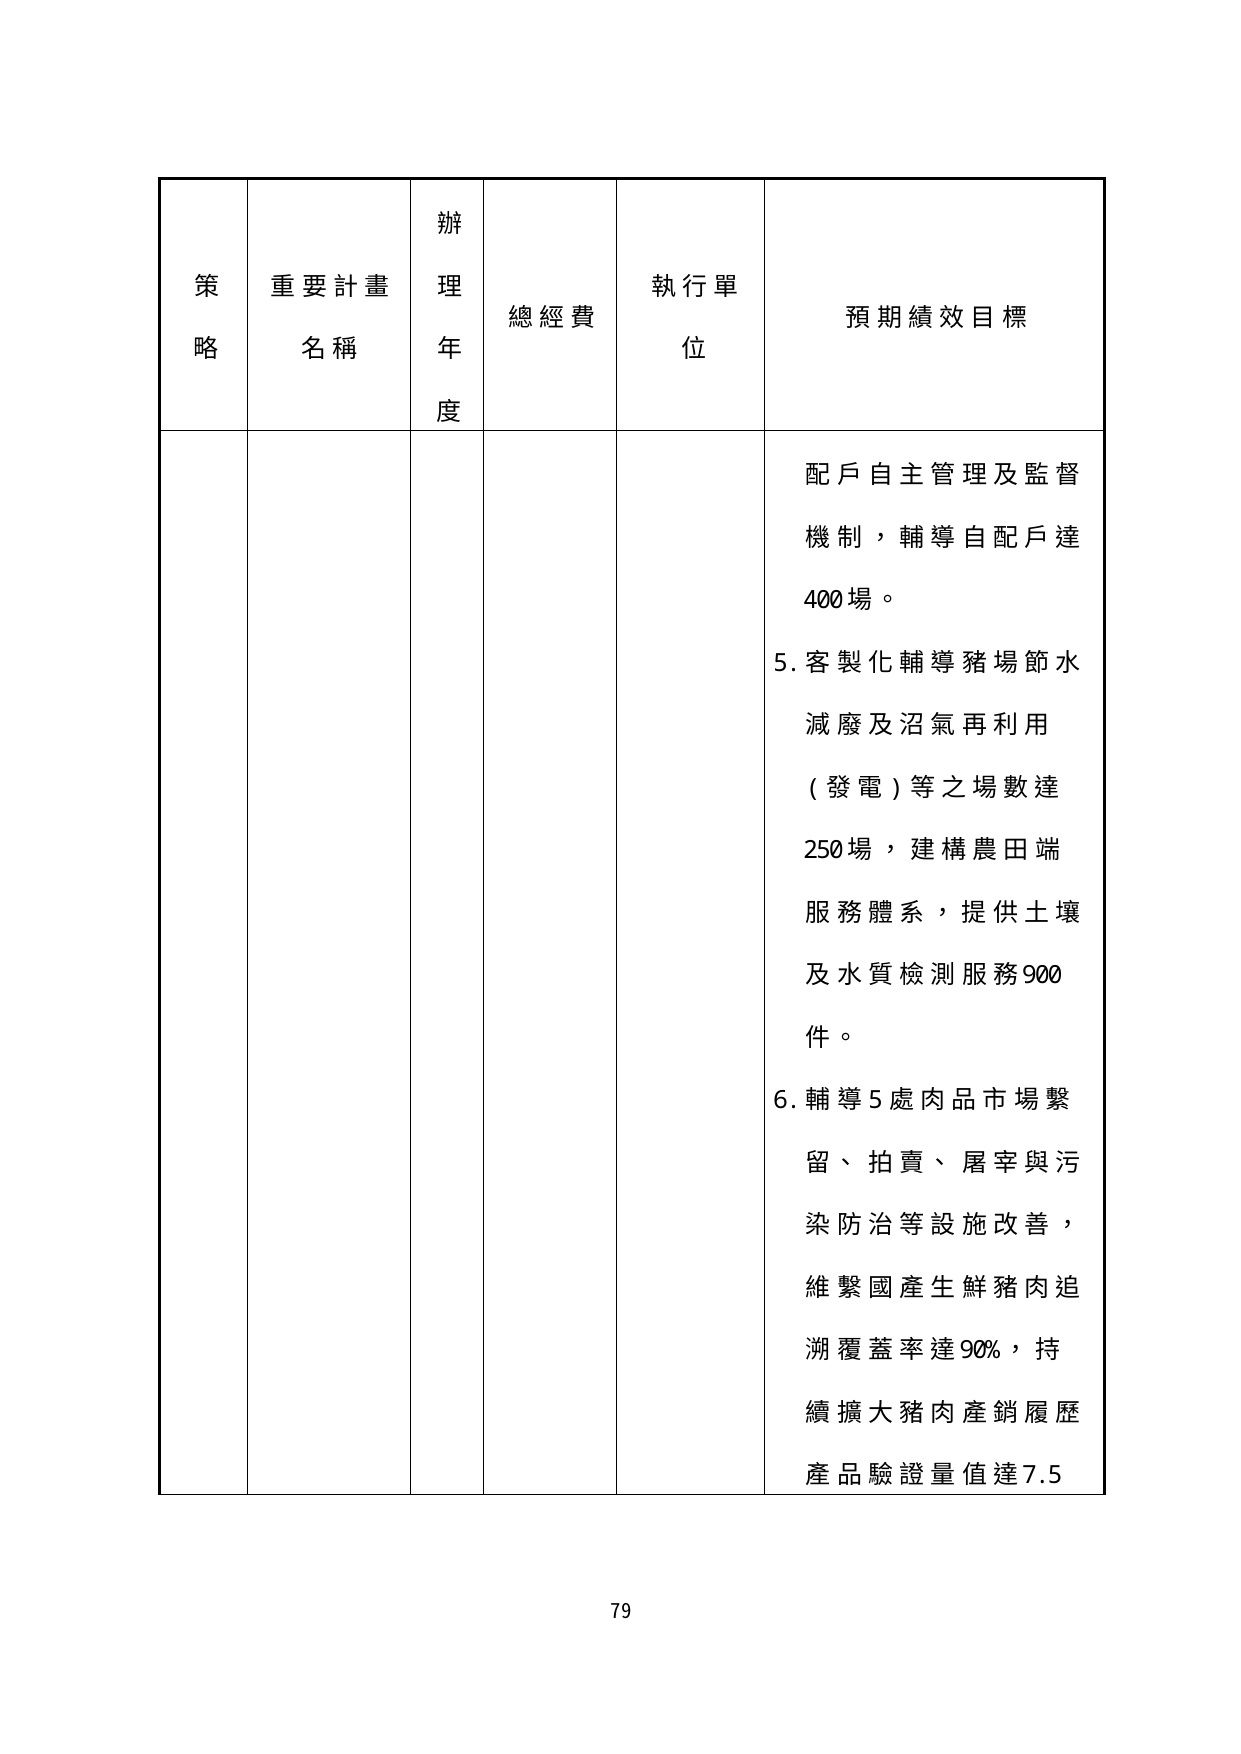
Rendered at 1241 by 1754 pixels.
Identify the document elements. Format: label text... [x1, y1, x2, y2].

table_header 辦理年度 [411, 180, 483, 430]
table_cell [484, 431, 616, 1494]
table_cell [161, 431, 247, 1494]
table_cell [248, 431, 410, 1494]
table_cell [617, 431, 764, 1494]
table_header 執行單位 [617, 180, 764, 430]
table_header 預期績效目標 [765, 180, 1103, 430]
table_cell [411, 431, 483, 1494]
table_cell 配戶自主管理及監督機制，輔導自配戶達400場。 5.客製化輔導豬場節水減廢及沼氣再利用(發電)等之場數達250場，建構農田端服務體系，提供土壤及水質檢測服務900件。 6.輔導5處肉品市場繫留、拍賣、屠宰與污染防治等設施改善，維繫國產生鮮豬肉追溯覆蓋率達90%，持續擴大豬肉產銷履歷產品驗證量值達7.5 [765, 431, 1103, 1494]
table_header 策略 [161, 180, 247, 430]
table_header 總經費 [484, 180, 616, 430]
table_header 重要計畫名稱 [248, 180, 410, 430]
